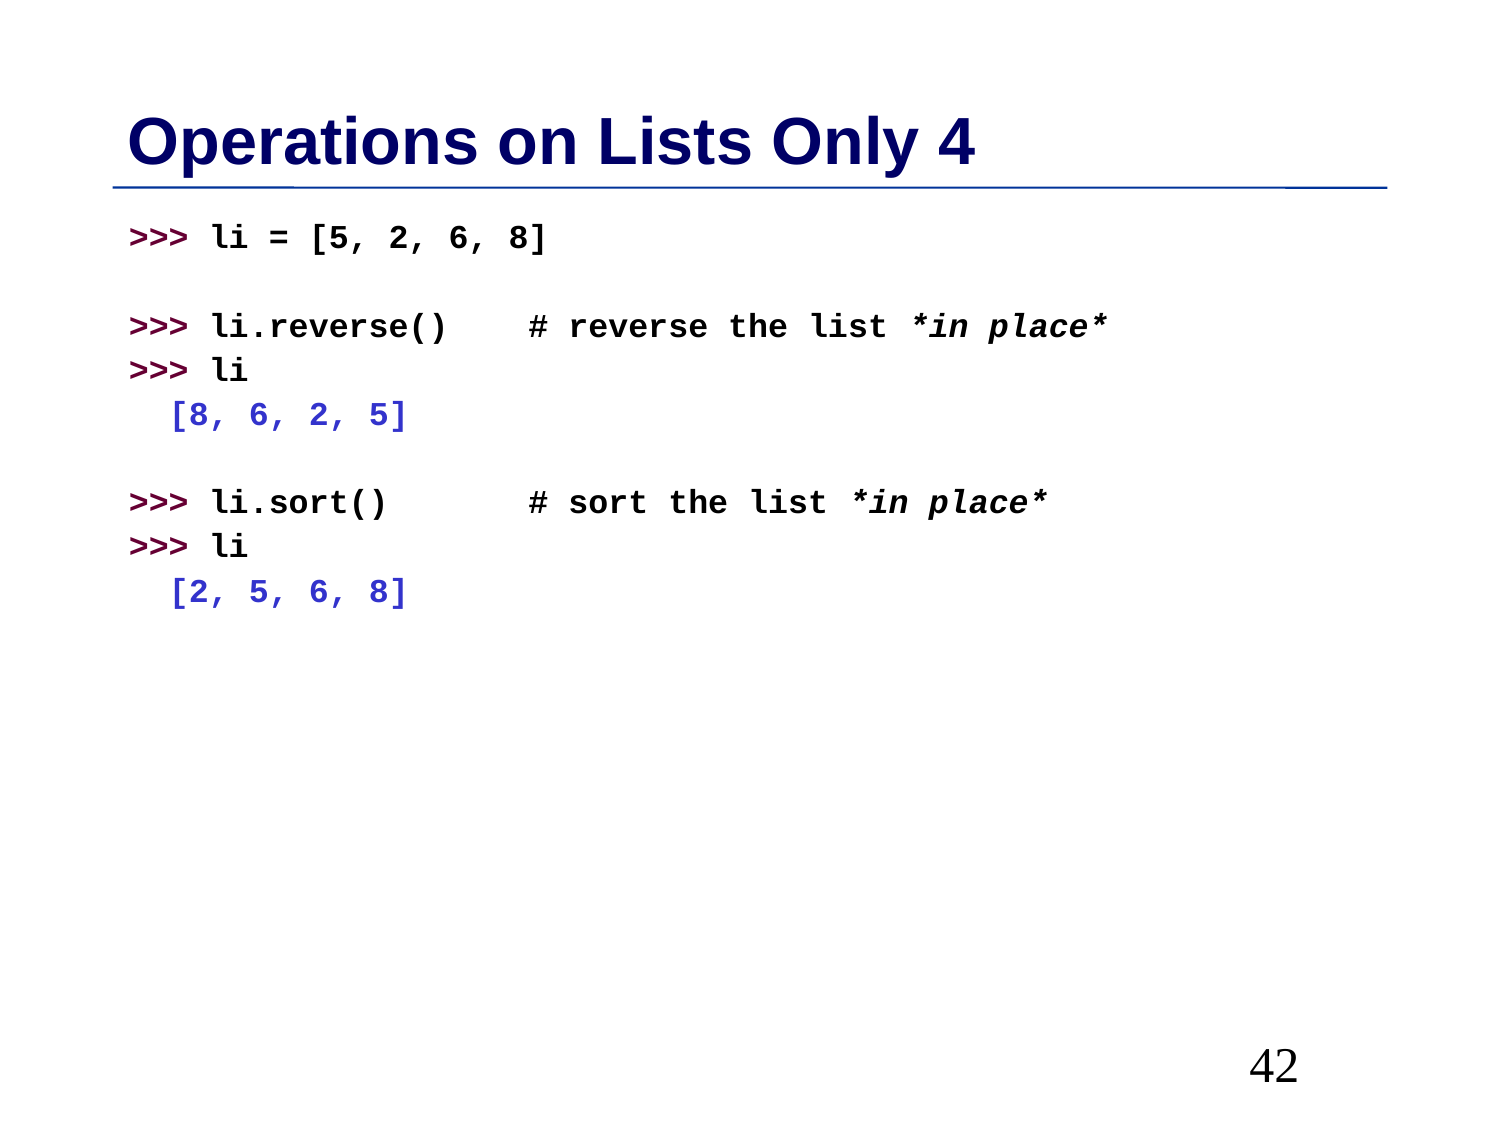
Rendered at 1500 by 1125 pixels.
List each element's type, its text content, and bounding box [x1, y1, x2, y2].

list >>> li = [5, 2, 6, 8] >>> li.reverse() # reverse the list *in place* >>> li [8, 6, 2, 5] >>> li.sort() # sort the list *in place* >>> li [2, 5, 6, 8] [112, 212, 1388, 963]
title Operations on Lists Only 4 [112, 89, 1388, 185]
